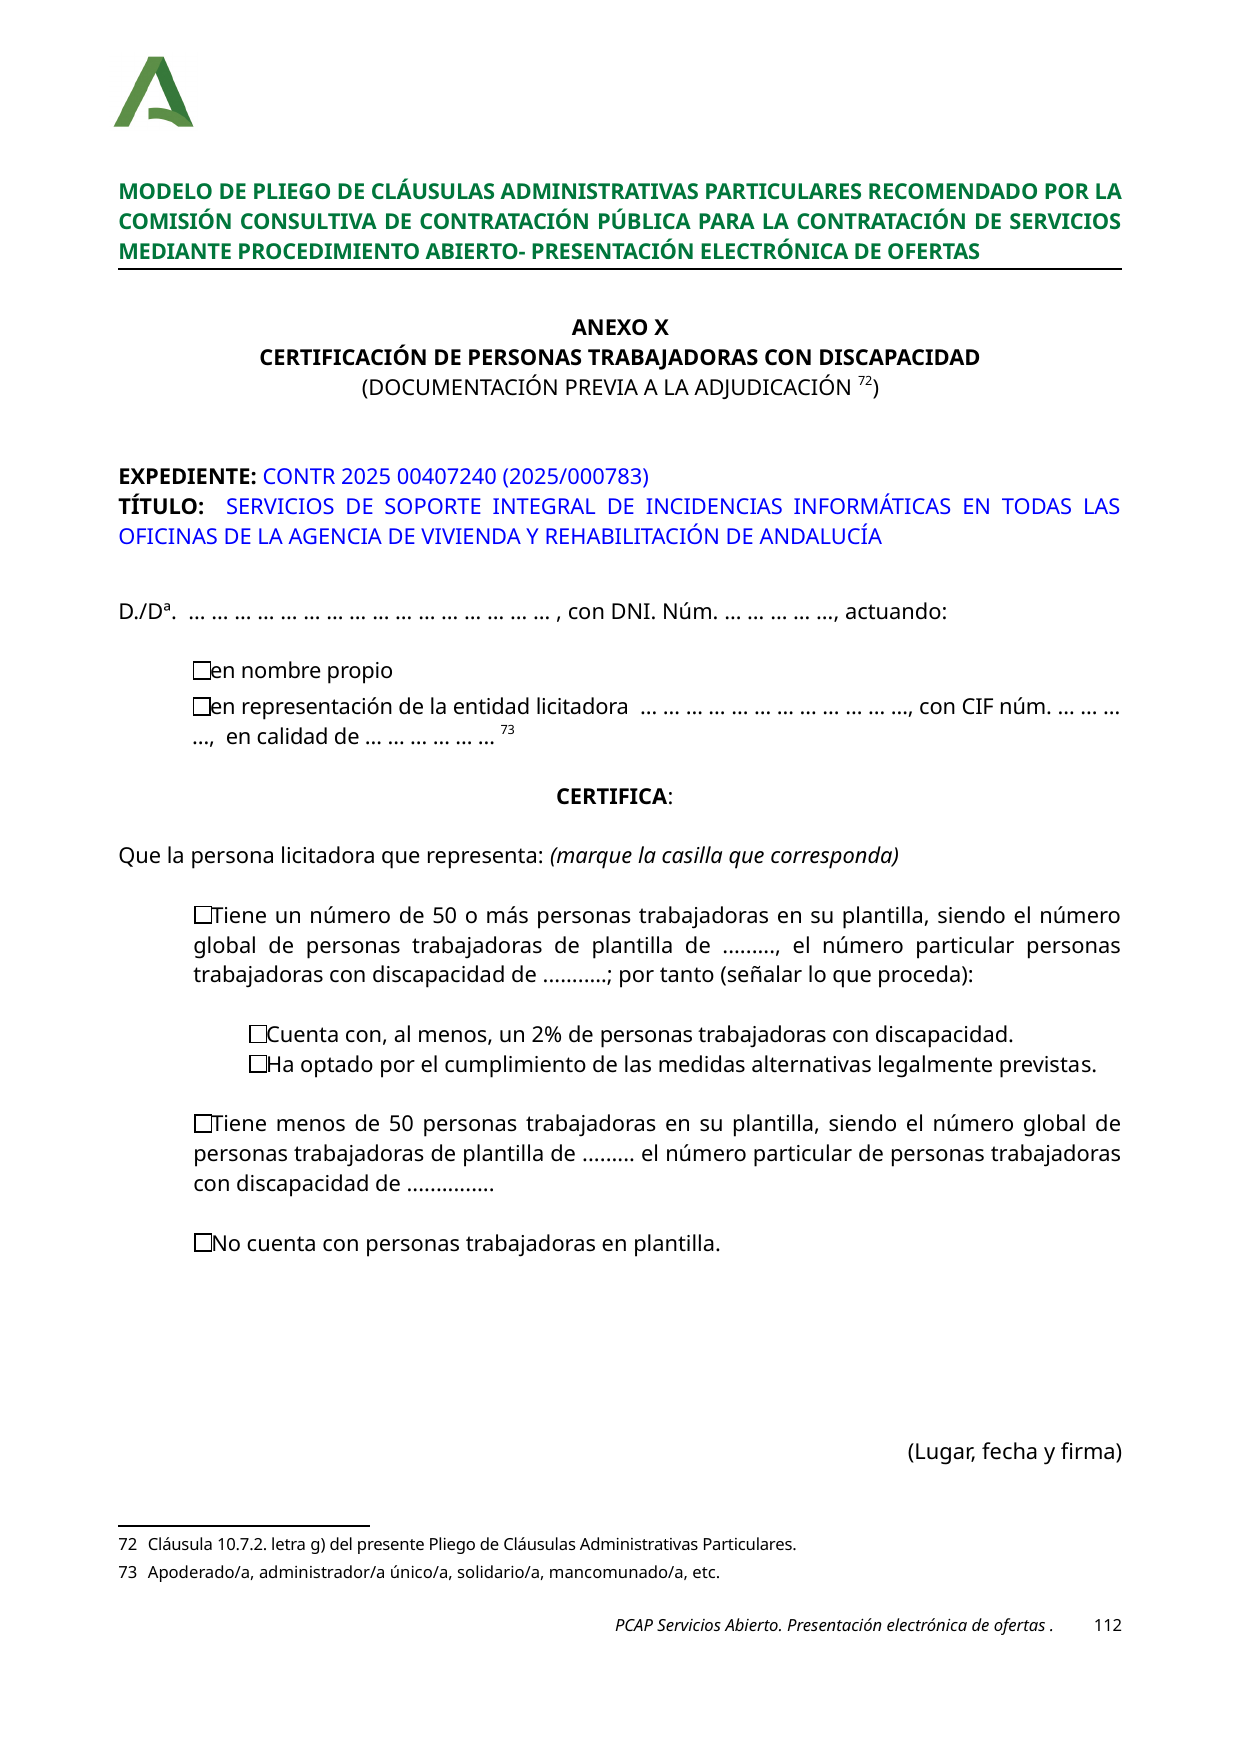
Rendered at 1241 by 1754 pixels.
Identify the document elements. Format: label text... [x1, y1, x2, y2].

text D./Dª. … … … … … … … … … … … … … … … … , con DNI. Núm. … … … … …, actuando: [118, 596, 1122, 626]
text Que la persona licitadora que representa: (marque la casilla que corresponda) [118, 840, 1122, 870]
text (DOCUMENTACIÓN PREVIA A LA ADJUDICACIÓN ) [118, 372, 1122, 402]
text EXPEDIENTE: CONTR 2025 00407240 (2025/000783) [118, 461, 1122, 491]
text Apoderado/a, administrador/a único/a, solidario/a, mancomunado/a, etc. [118, 1561, 1122, 1584]
text CERTIFICA: [118, 781, 1122, 811]
text Cláusula 10.7.2. letra g) del presente Pliego de Cláusulas Administrativas Particulares. [118, 1532, 1122, 1555]
text en representación de la entidad licitadora … … … … … … … … … … … …, con CIF núm. … … … …, en calidad de … … … … … … [192, 691, 1122, 751]
list Tiene un número de 50 o más personas trabajadoras en su plantilla, siendo el número global de personas trabajadoras de plantilla de ........., el número particular personas trabajadoras con discapacidad de ........…; por tanto (señalar lo que proceda): [156, 900, 1122, 989]
text ANEXO X [118, 312, 1122, 342]
list No cuenta con personas trabajadoras en plantilla. [156, 1228, 1122, 1257]
text MODELO DE PLIEGO DE CLÁUSULAS ADMINISTRATIVAS PARTICULARES RECOMENDADO POR LA COMISIÓN CONSULTIVA DE CONTRATACIÓN PÚBLICA PARA LA CONTRATACIÓN DE SERVICIOS MEDIANTE PROCEDIMIENTO ABIERTO- PRESENTACIÓN ELECTRÓNICA DE OFERTAS [118, 176, 1122, 268]
picture [109, 52, 198, 131]
text (Lugar, fecha y firma) [118, 1436, 1122, 1466]
list Ha optado por el cumplimiento de las medidas alternativas legalmente previstas. [213, 1049, 1122, 1079]
list Cuenta con, al menos, un 2% de personas trabajadoras con discapacidad. [213, 1019, 1122, 1049]
text en nombre propio [192, 656, 1122, 685]
list Tiene menos de 50 personas trabajadoras en su plantilla, siendo el número global de personas trabajadoras de plantilla de ......... el número particular de personas trabajadoras con discapacidad de ............... [156, 1108, 1122, 1198]
text CERTIFICACIÓN DE PERSONAS TRABAJADORAS CON DISCAPACIDAD [118, 342, 1122, 372]
text TÍTULO: SERVICIOS DE SOPORTE INTEGRAL DE INCIDENCIAS INFORMÁTICAS EN TODAS LAS OFICINAS DE LA AGENCIA DE VIVIENDA Y REHABILITACIÓN DE ANDALUCÍA [118, 491, 1122, 551]
